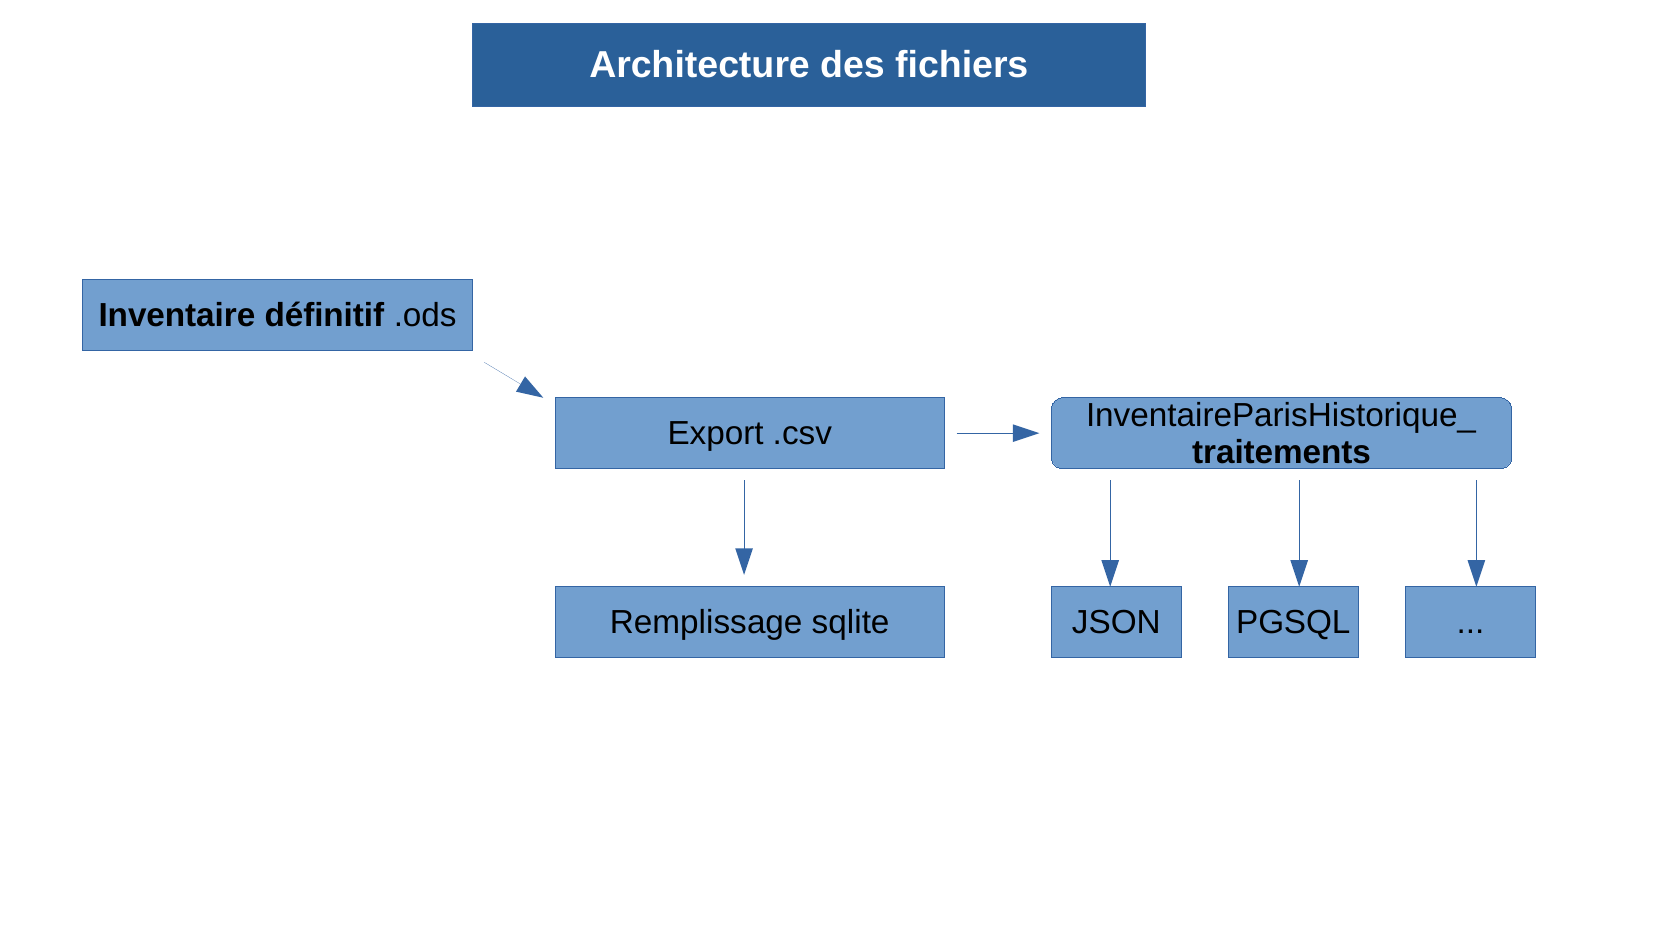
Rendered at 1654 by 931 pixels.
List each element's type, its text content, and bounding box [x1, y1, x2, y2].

text_box Architecture des fichiers [472, 23, 1146, 107]
text_box Inventaire définitif .ods [82, 279, 473, 351]
text_box Export .csv [555, 397, 945, 469]
text_box JSON [1051, 586, 1182, 658]
text_box Remplissage sqlite [555, 586, 945, 658]
text_box PGSQL [1228, 586, 1359, 658]
text_box InventaireParisHistorique_ traitements [1051, 397, 1512, 469]
text_box ... [1405, 586, 1536, 658]
